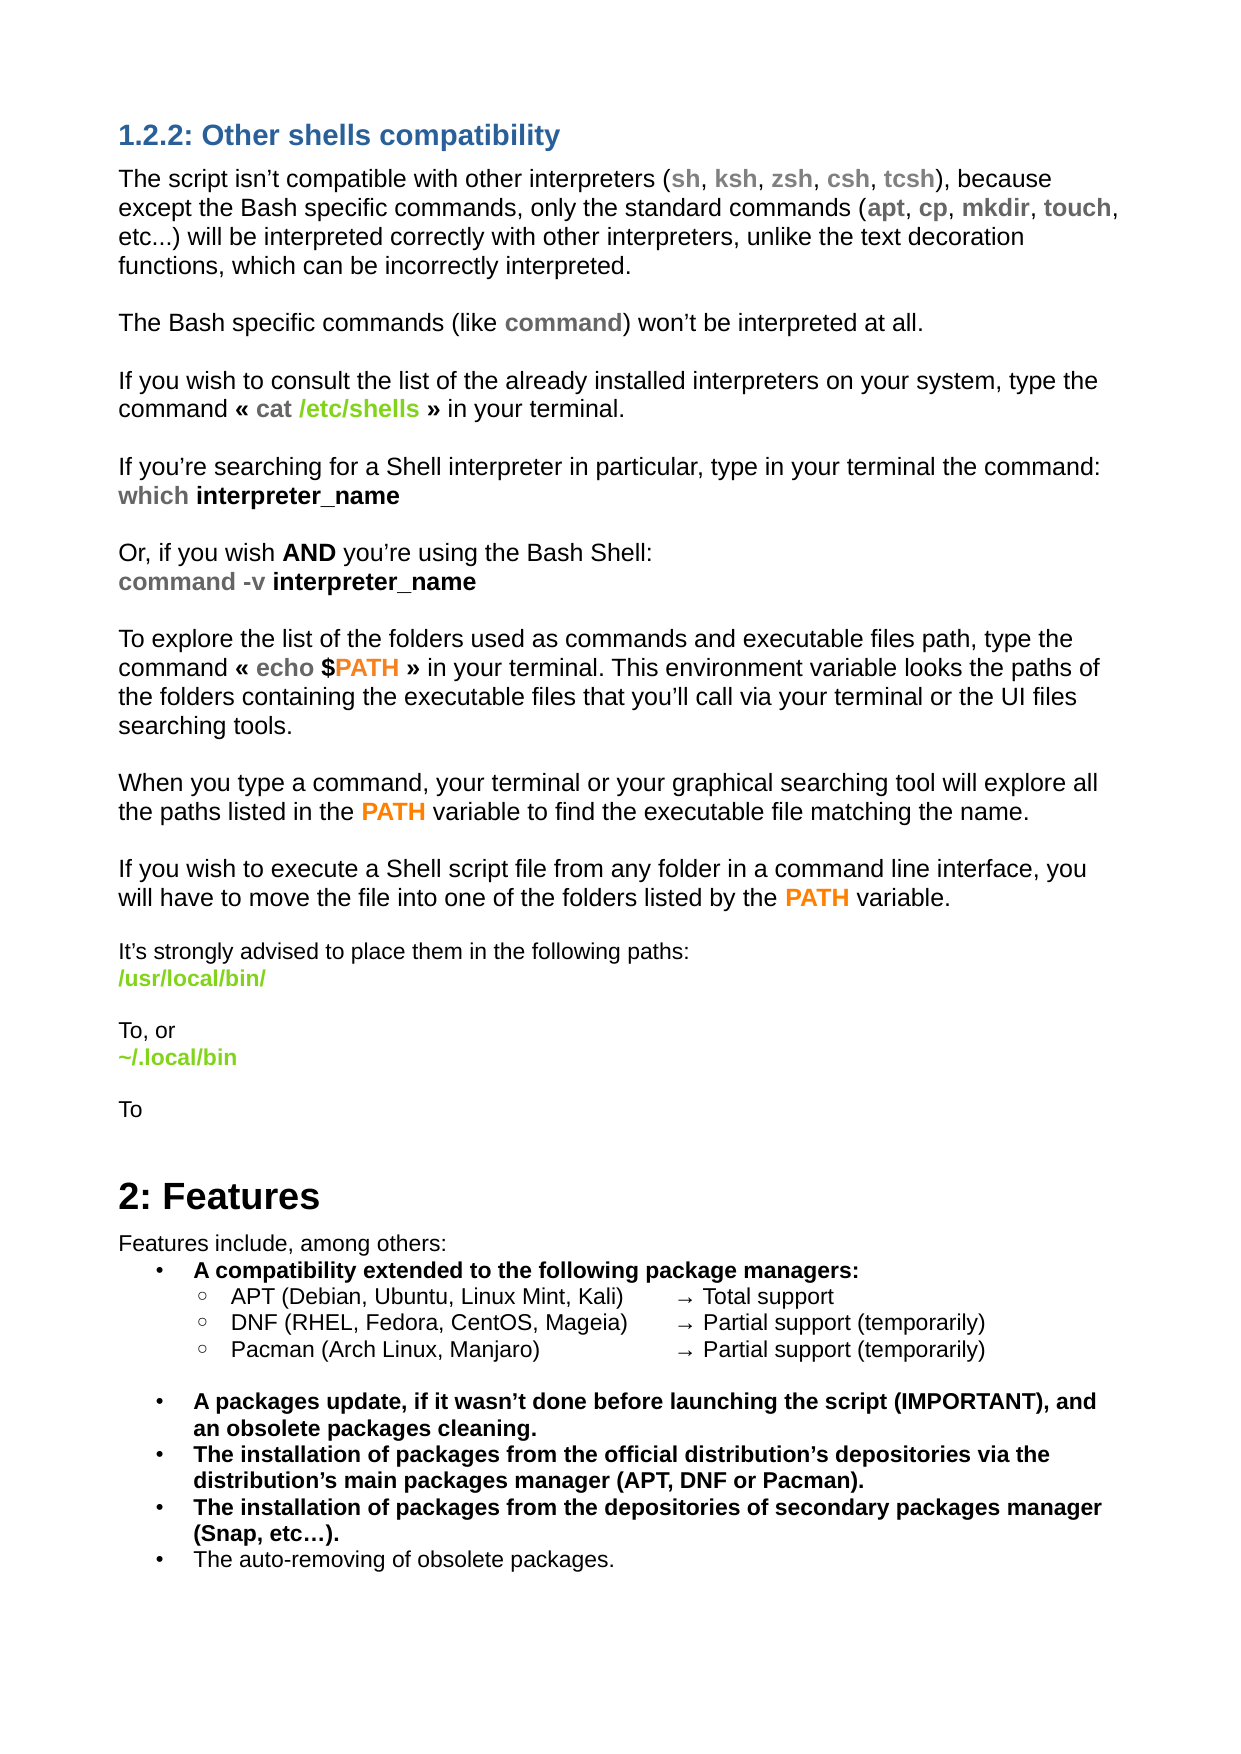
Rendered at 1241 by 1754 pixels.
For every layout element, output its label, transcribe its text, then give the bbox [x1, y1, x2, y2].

text The script isn’t compatible with other interpreters (sh, ksh, zsh, csh, tcsh), because except the Bash specific commands, only the standard commands (apt, cp, mkdir, touch, etc...) will be interpreted correctly with other interpreters, unlike the text decoration functions, which can be incorrectly interpreted. [118, 164, 1122, 279]
list Pacman (Arch Linux, Manjaro) → Partial support (temporarily) [193, 1336, 1122, 1362]
text If you wish to consult the list of the already installed interpreters on your system, type the command « cat /etc/shells » in your terminal. [118, 366, 1122, 423]
list DNF (RHEL, Fedora, CentOS, Mageia) → Partial support (temporarily) [193, 1309, 1122, 1336]
list The installation of packages from the depositories of secondary packages manager (Snap, etc…). [156, 1494, 1122, 1546]
text If you wish to execute a Shell script file from any folder in a command line interface, you will have to move the file into one of the folders listed by the PATH variable. [118, 854, 1122, 912]
text Or, if you wish AND you’re using the Bash Shell: [118, 538, 1122, 567]
text If you’re searching for a Shell interpreter in particular, type in your terminal the command: [118, 452, 1122, 481]
list APT (Debian, Ubuntu, Linux Mint, Kali) → Total support [193, 1283, 1122, 1309]
text To, or [118, 1017, 1122, 1044]
text The Bash specific commands (like command) won’t be interpreted at all. [118, 308, 1122, 337]
text ~/.local/bin [118, 1044, 1122, 1070]
text Features include, among others: [118, 1230, 1122, 1257]
text command -v interpreter_name [118, 567, 1122, 596]
subtitle 1.2.2: Other shells compatibility [118, 118, 1122, 152]
text which interpreter_name [118, 481, 1122, 509]
text When you type a command, your terminal or your graphical searching tool will explore all the paths listed in the PATH variable to find the executable file matching the name. [118, 768, 1122, 826]
list A compatibility extended to the following package managers: [156, 1257, 1122, 1283]
text /usr/local/bin/ [118, 964, 1122, 991]
text To [118, 1096, 1122, 1123]
text To explore the list of the folders used as commands and executable files path, type the command « echo $PATH » in your terminal. This environment variable looks the paths of the folders containing the executable files that you’ll call via your terminal or the UI files searching tools. [118, 624, 1122, 739]
subtitle 2: Features [118, 1174, 1122, 1218]
list The auto-removing of obsolete packages. [156, 1546, 1122, 1573]
list A packages update, if it wasn’t done before launching the script (IMPORTANT), and an obsolete packages cleaning. [156, 1388, 1122, 1441]
list The installation of packages from the official distribution’s depositories via the distribution’s main packages manager (APT, DNF or Pacman). [156, 1441, 1122, 1494]
text It’s strongly advised to place them in the following paths: [118, 938, 1122, 964]
